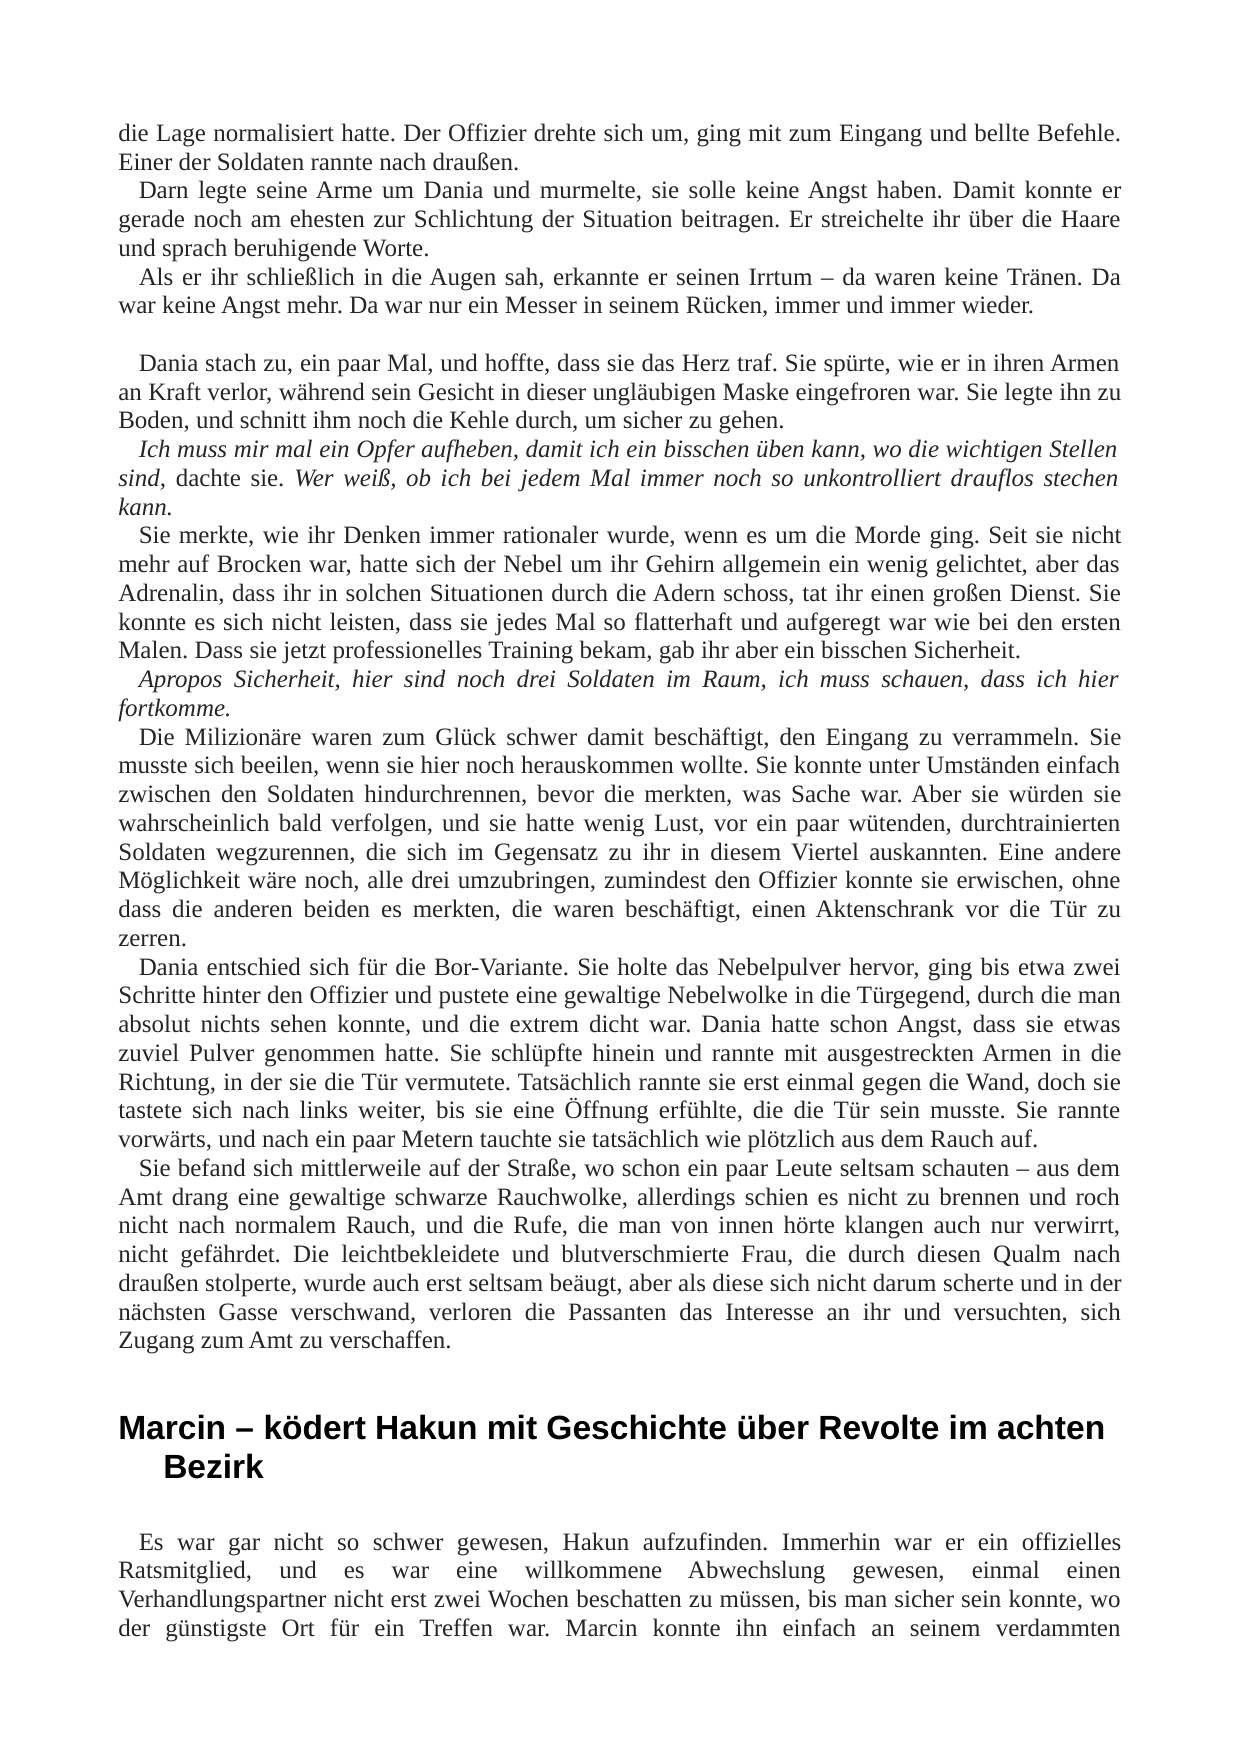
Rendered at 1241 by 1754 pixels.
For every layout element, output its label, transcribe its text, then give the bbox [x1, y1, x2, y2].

text Als er ihr schließlich in die Augen sah, erkannte er seinen Irrtum – da waren keine Tränen. Da war keine Angst mehr. Da war nur ein Messer in seinem Rücken, immer und immer wieder. [118, 262, 1122, 319]
text Dania stach zu, ein paar Mal, und hoffte, dass sie das Herz traf. Sie spürte, wie er in ihren Armen an Kraft verlor, während sein Gesicht in dieser ungläubigen Maske eingefroren war. Sie legte ihn zu Boden, und schnitt ihm noch die Kehle durch, um sicher zu gehen. [118, 348, 1122, 434]
text Es war gar nicht so schwer gewesen, Hakun aufzufinden. Immerhin war er ein offizielles Ratsmitglied, und es war eine willkommene Abwechslung gewesen, einmal einen Verhandlungspartner nicht erst zwei Wochen beschatten zu müssen, bis man sicher sein konnte, wo der günstigste Ort für ein Treffen war. Marcin konnte ihn einfach an seinem verdammten [118, 1527, 1122, 1642]
text Ich muss mir mal ein Opfer aufheben, damit ich ein bisschen üben kann, wo die wichtigen Stellen sind, dachte sie. Wer weiß, ob ich bei jedem Mal immer noch so unkontrolliert drauflos stechen kann. [118, 434, 1122, 521]
text Sie befand sich mittlerweile auf der Straße, wo schon ein paar Leute seltsam schauten – aus dem Amt drang eine gewaltige schwarze Rauchwolke, allerdings schien es nicht zu brennen und roch nicht nach normalem Rauch, und die Rufe, die man von innen hörte klangen auch nur verwirrt, nicht gefährdet. Die leichtbekleidete und blutverschmierte Frau, die durch diesen Qualm nach draußen stolperte, wurde auch erst seltsam beäugt, aber als diese sich nicht darum scherte und in der nächsten Gasse verschwand, verloren die Passanten das Interesse an ihr und versuchten, sich Zugang zum Amt zu verschaffen. [118, 1153, 1122, 1354]
text die Lage normalisiert hatte. Der Offizier drehte sich um, ging mit zum Eingang und bellte Befehle. Einer der Soldaten rannte nach draußen. [118, 118, 1122, 176]
text Dania entschied sich für die Bor-Variante. Sie holte das Nebelpulver hervor, ging bis etwa zwei Schritte hinter den Offizier und pustete eine gewaltige Nebelwolke in die Türgegend, durch die man absolut nichts sehen konnte, und die extrem dicht war. Dania hatte schon Angst, dass sie etwas zuviel Pulver genommen hatte. Sie schlüpfte hinein und rannte mit ausgestreckten Armen in die Richtung, in der sie die Tür vermutete. Tatsächlich rannte sie erst einmal gegen die Wand, doch sie tastete sich nach links weiter, bis sie eine Öffnung erfühlte, die die Tür sein musste. Sie rannte vorwärts, und nach ein paar Metern tauchte sie tatsächlich wie plötzlich aus dem Rauch auf. [118, 952, 1122, 1153]
text Die Milizionäre waren zum Glück schwer damit beschäftigt, den Eingang zu verrammeln. Sie musste sich beeilen, wenn sie hier noch herauskommen wollte. Sie konnte unter Umständen einfach zwischen den Soldaten hindurchrennen, bevor die merkten, was Sache war. Aber sie würden sie wahrscheinlich bald verfolgen, und sie hatte wenig Lust, vor ein paar wütenden, durchtrainierten Soldaten wegzurennen, die sich im Gegensatz zu ihr in diesem Viertel auskannten. Eine andere Möglichkeit wäre noch, alle drei umzubringen, zumindest den Offizier konnte sie erwischen, ohne dass die anderen beiden es merkten, die waren beschäftigt, einen Aktenschrank vor die Tür zu zerren. [118, 722, 1122, 952]
text Apropos Sicherheit, hier sind noch drei Soldaten im Raum, ich muss schauen, dass ich hier fortkomme. [118, 664, 1122, 722]
text Sie merkte, wie ihr Denken immer rationaler wurde, wenn es um die Morde ging. Seit sie nicht mehr auf Brocken war, hatte sich der Nebel um ihr Gehirn allgemein ein wenig gelichtet, aber das Adrenalin, dass ihr in solchen Situationen durch die Adern schoss, tat ihr einen großen Dienst. Sie konnte es sich nicht leisten, dass sie jedes Mal so flatterhaft und aufgeregt war wie bei den ersten Malen. Dass sie jetzt professionelles Training bekam, gab ihr aber ein bisschen Sicherheit. [118, 521, 1122, 664]
text Darn legte seine Arme um Dania und murmelte, sie solle keine Angst haben. Damit konnte er gerade noch am ehesten zur Schlichtung der Situation beitragen. Er streichelte ihr über die Haare und sprach beruhigende Worte. [118, 176, 1122, 262]
subtitle Marcin – ködert Hakun mit Geschichte über Revolte im achten Bezirk [118, 1408, 1122, 1485]
